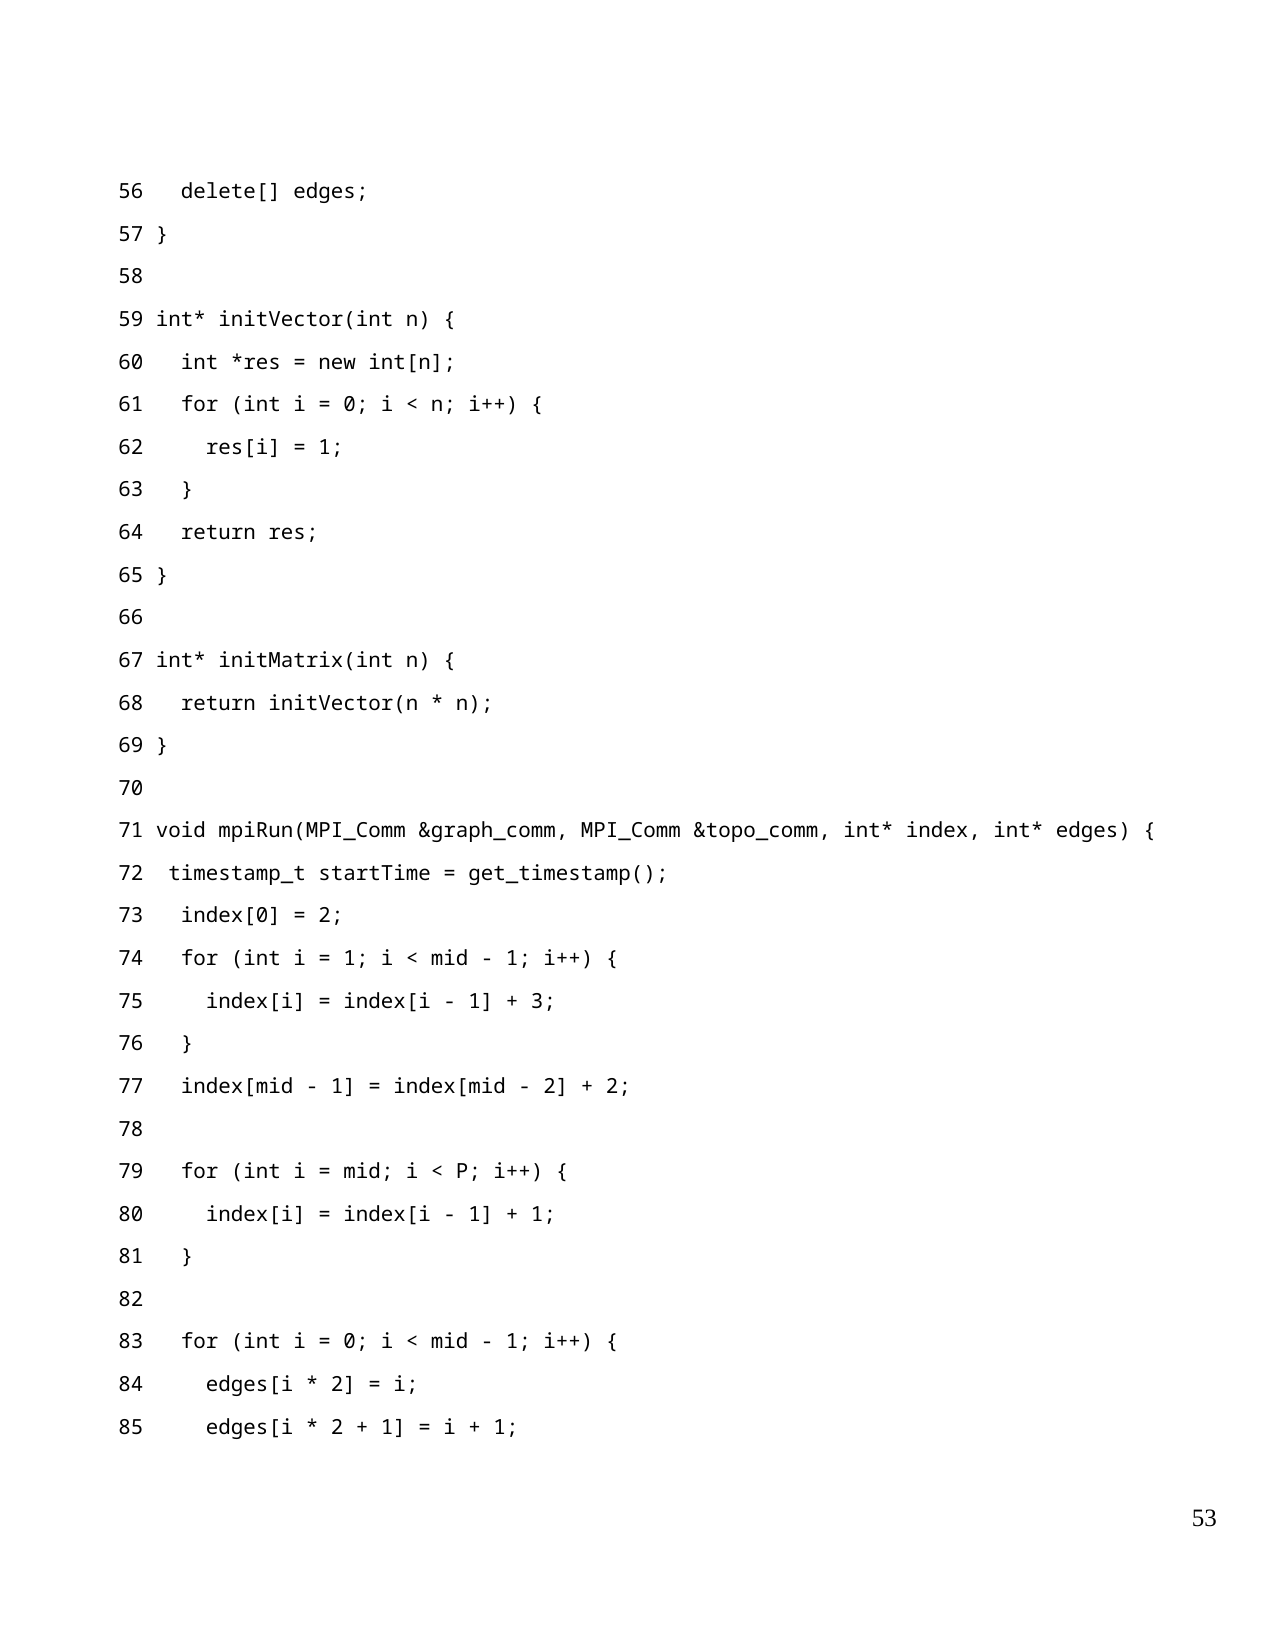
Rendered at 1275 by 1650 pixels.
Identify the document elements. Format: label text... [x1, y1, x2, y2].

text 81 } [118, 1241, 1216, 1270]
text 70 [118, 773, 1216, 801]
text 78 [118, 1114, 1216, 1142]
text 67 int* initMatrix(int n) { [118, 645, 1216, 673]
text 73 index[0] = 2; [118, 901, 1216, 929]
text 79 for (int i = mid; i < P; i++) { [118, 1156, 1216, 1185]
text 71 void mpiRun(MPI_Comm &graph_comm, MPI_Comm &topo_comm, int* index, int* edges) { [118, 815, 1216, 844]
text 75 index[i] = index[i - 1] + 3; [118, 986, 1216, 1014]
text 56 delete[] edges; [118, 176, 1216, 205]
text 62 res[i] = 1; [118, 432, 1216, 460]
text 66 [118, 602, 1216, 631]
text 76 } [118, 1028, 1216, 1057]
text 69 } [118, 730, 1216, 759]
text 63 } [118, 474, 1216, 503]
text 60 int *res = new int[n]; [118, 347, 1216, 375]
text 84 edges[i * 2] = i; [118, 1369, 1216, 1398]
text 77 index[mid - 1] = index[mid - 2] + 2; [118, 1071, 1216, 1099]
text 65 } [118, 560, 1216, 588]
text 64 return res; [118, 517, 1216, 546]
text 74 for (int i = 1; i < mid - 1; i++) { [118, 943, 1216, 972]
text 61 for (int i = 0; i < n; i++) { [118, 389, 1216, 418]
text 57 } [118, 219, 1216, 247]
text 68 return initVector(n * n); [118, 688, 1216, 716]
text 72 timestamp_t startTime = get_timestamp(); [118, 858, 1216, 886]
text 85 edges[i * 2 + 1] = i + 1; [118, 1412, 1216, 1440]
text 83 for (int i = 0; i < mid - 1; i++) { [118, 1327, 1216, 1355]
text 58 [118, 262, 1216, 290]
text 82 [118, 1284, 1216, 1312]
text 80 index[i] = index[i - 1] + 1; [118, 1199, 1216, 1227]
text 59 int* initVector(int n) { [118, 304, 1216, 333]
